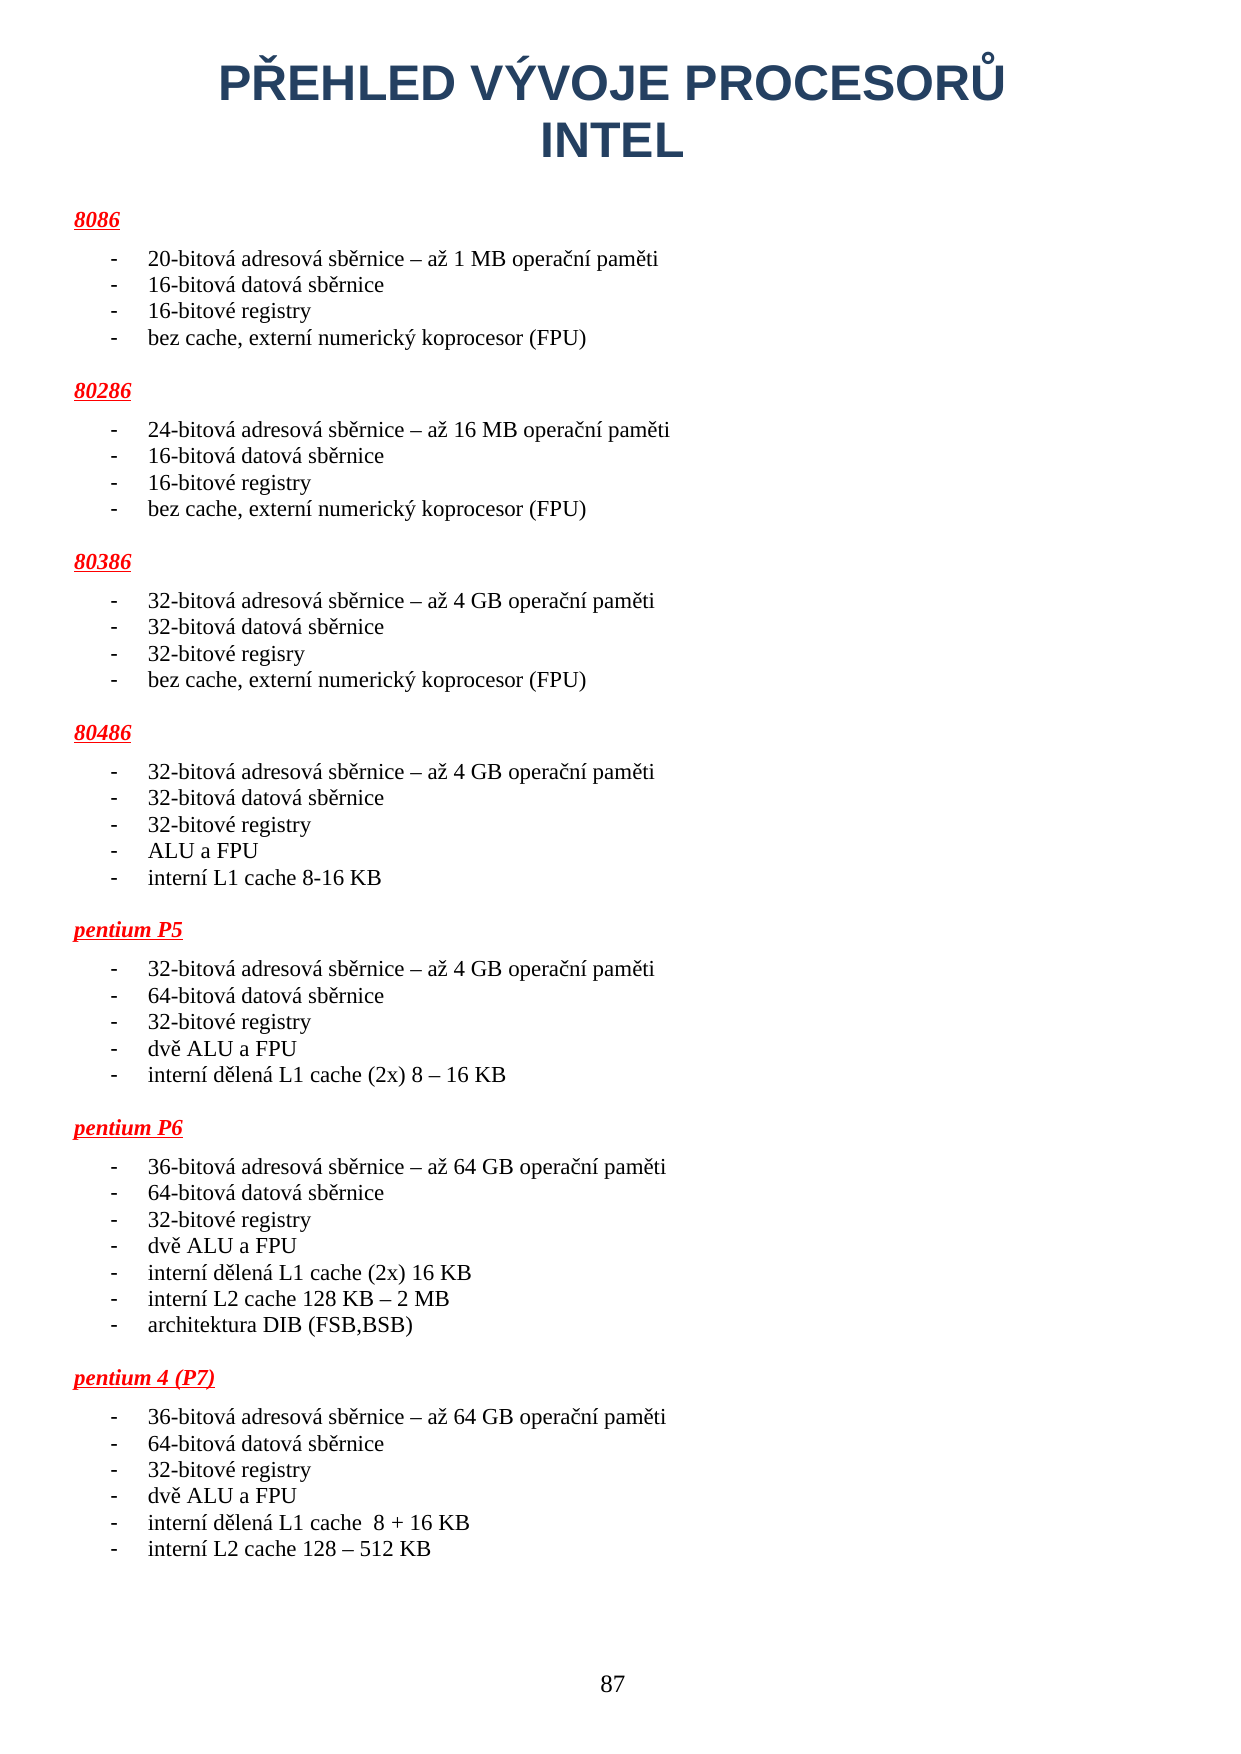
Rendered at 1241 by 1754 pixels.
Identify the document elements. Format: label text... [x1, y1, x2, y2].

list 32-bitová adresová sběrnice – až 4 GB operační paměti [110, 587, 1151, 613]
list interní L1 cache 8-16 KB [110, 863, 1151, 890]
list 32-bitové registry [110, 1206, 1151, 1232]
list dvě ALU a FPU [110, 1232, 1151, 1258]
list 32-bitové registry [110, 1456, 1151, 1482]
text 80386 [74, 548, 1151, 574]
list 20-bitová adresová sběrnice – až 1 MB operační paměti [110, 244, 1151, 271]
text 80286 [74, 377, 1151, 403]
list dvě ALU a FPU [110, 1034, 1151, 1061]
list interní dělená L1 cache (2x) 16 KB [110, 1258, 1151, 1285]
list 16-bitové registry [110, 468, 1151, 495]
list 16-bitová datová sběrnice [110, 442, 1151, 468]
list 64-bitová datová sběrnice [110, 982, 1151, 1008]
list 24-bitová adresová sběrnice – až 16 MB operační paměti [110, 416, 1151, 442]
text 8086 [74, 206, 1151, 232]
list 32-bitová adresová sběrnice – až 4 GB operační paměti [110, 758, 1151, 784]
text PŘEHLED VÝVOJE PROCESORŮ INTEL [162, 53, 1063, 168]
list interní dělená L1 cache 8 + 16 KB [110, 1509, 1151, 1535]
list bez cache, externí numerický koprocesor (FPU) [110, 495, 1151, 521]
list interní L2 cache 128 KB – 2 MB [110, 1285, 1151, 1311]
text pentium P6 [74, 1114, 1151, 1140]
list 36-bitová adresová sběrnice – až 64 GB operační paměti [110, 1403, 1151, 1429]
list 16-bitová datová sběrnice [110, 271, 1151, 297]
list interní L2 cache 128 – 512 KB [110, 1535, 1151, 1562]
list 32-bitové regisry [110, 639, 1151, 666]
text 80486 [74, 719, 1151, 745]
list 32-bitová adresová sběrnice – až 4 GB operační paměti [110, 955, 1151, 982]
list 32-bitová datová sběrnice [110, 613, 1151, 639]
list 32-bitové registry [110, 1008, 1151, 1034]
list 64-bitová datová sběrnice [110, 1429, 1151, 1456]
list 36-bitová adresová sběrnice – až 64 GB operační paměti [110, 1153, 1151, 1179]
text pentium 4 (P7) [74, 1364, 1151, 1391]
list interní dělená L1 cache (2x) 8 – 16 KB [110, 1061, 1151, 1087]
text pentium P5 [74, 916, 1151, 943]
list dvě ALU a FPU [110, 1482, 1151, 1509]
list bez cache, externí numerický koprocesor (FPU) [110, 324, 1151, 350]
list ALU a FPU [110, 837, 1151, 863]
list 32-bitové registry [110, 811, 1151, 837]
list 32-bitová datová sběrnice [110, 784, 1151, 811]
list 64-bitová datová sběrnice [110, 1179, 1151, 1206]
list 16-bitové registry [110, 297, 1151, 324]
list bez cache, externí numerický koprocesor (FPU) [110, 666, 1151, 692]
list architektura DIB (FSB,BSB) [110, 1311, 1151, 1338]
